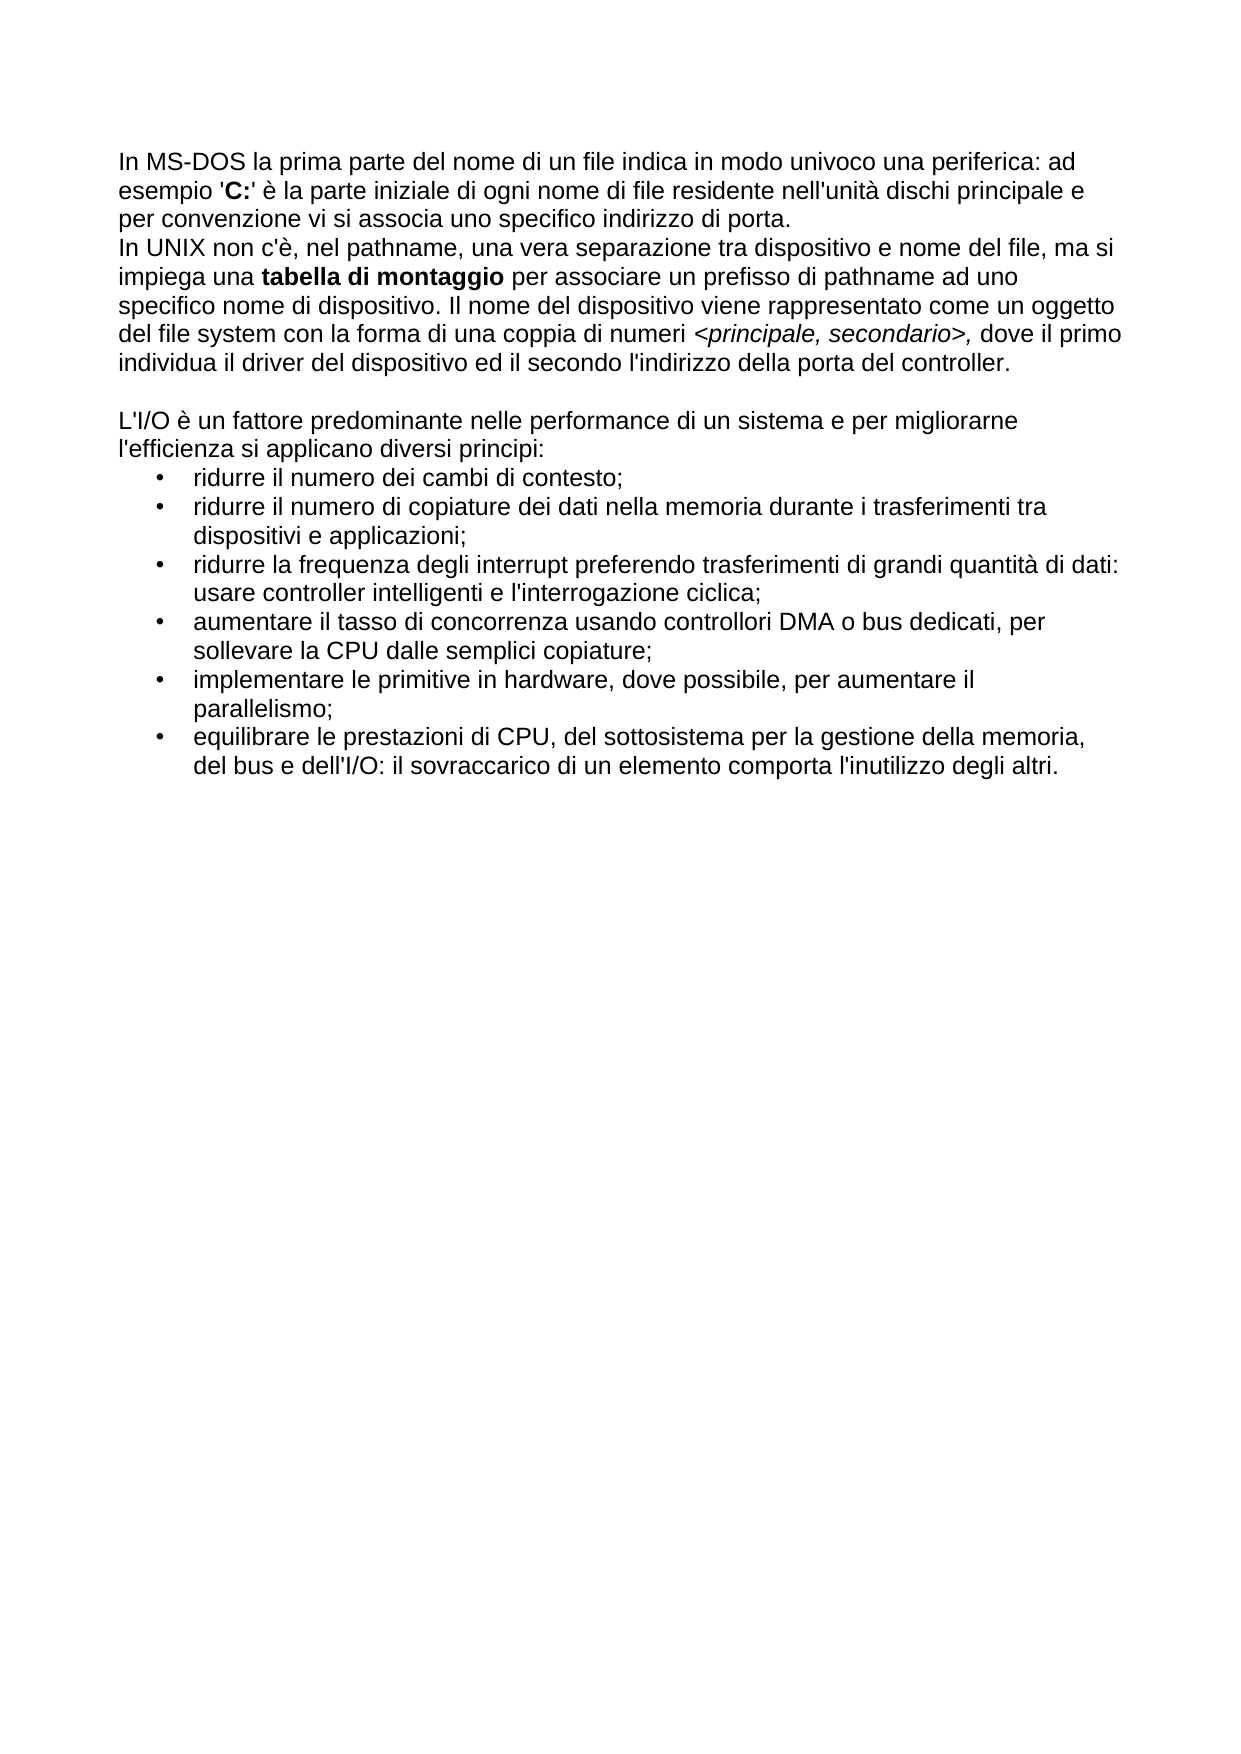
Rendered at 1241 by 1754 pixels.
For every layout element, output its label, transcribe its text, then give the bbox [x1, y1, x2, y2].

list ridurre il numero dei cambi di contesto; [156, 463, 1122, 492]
list implementare le primitive in hardware, dove possibile, per aumentare il parallelismo; [156, 665, 1122, 722]
list aumentare il tasso di concorrenza usando controllori DMA o bus dedicati, per sollevare la CPU dalle semplici copiature; [156, 607, 1122, 665]
text L'I/O è un fattore predominante nelle performance di un sistema e per migliorarne l'efficienza si applicano diversi principi: [118, 406, 1122, 463]
list equilibrare le prestazioni di CPU, del sottosistema per la gestione della memoria, del bus e dell'I/O: il sovraccarico di un elemento comporta l'inutilizzo degli altri. [156, 722, 1122, 780]
list ridurre la frequenza degli interrupt preferendo trasferimenti di grandi quantità di dati: usare controller intelligenti e l'interrogazione ciclica; [156, 549, 1122, 607]
list ridurre il numero di copiature dei dati nella memoria durante i trasferimenti tra dispositivi e applicazioni; [156, 492, 1122, 549]
text In MS-DOS la prima parte del nome di un file indica in modo univoco una periferica: ad esempio 'C:' è la parte iniziale di ogni nome di file residente nell'unità dischi principale e per convenzione vi si associa uno specifico indirizzo di porta. [118, 147, 1122, 233]
text In UNIX non c'è, nel pathname, una vera separazione tra dispositivo e nome del file, ma si impiega una tabella di montaggio per associare un prefisso di pathname ad uno specifico nome di dispositivo. Il nome del dispositivo viene rappresentato come un oggetto del file system con la forma di una coppia di numeri <principale, secondario>, dove il primo individua il driver del dispositivo ed il secondo l'indirizzo della porta del controller. [118, 233, 1122, 377]
